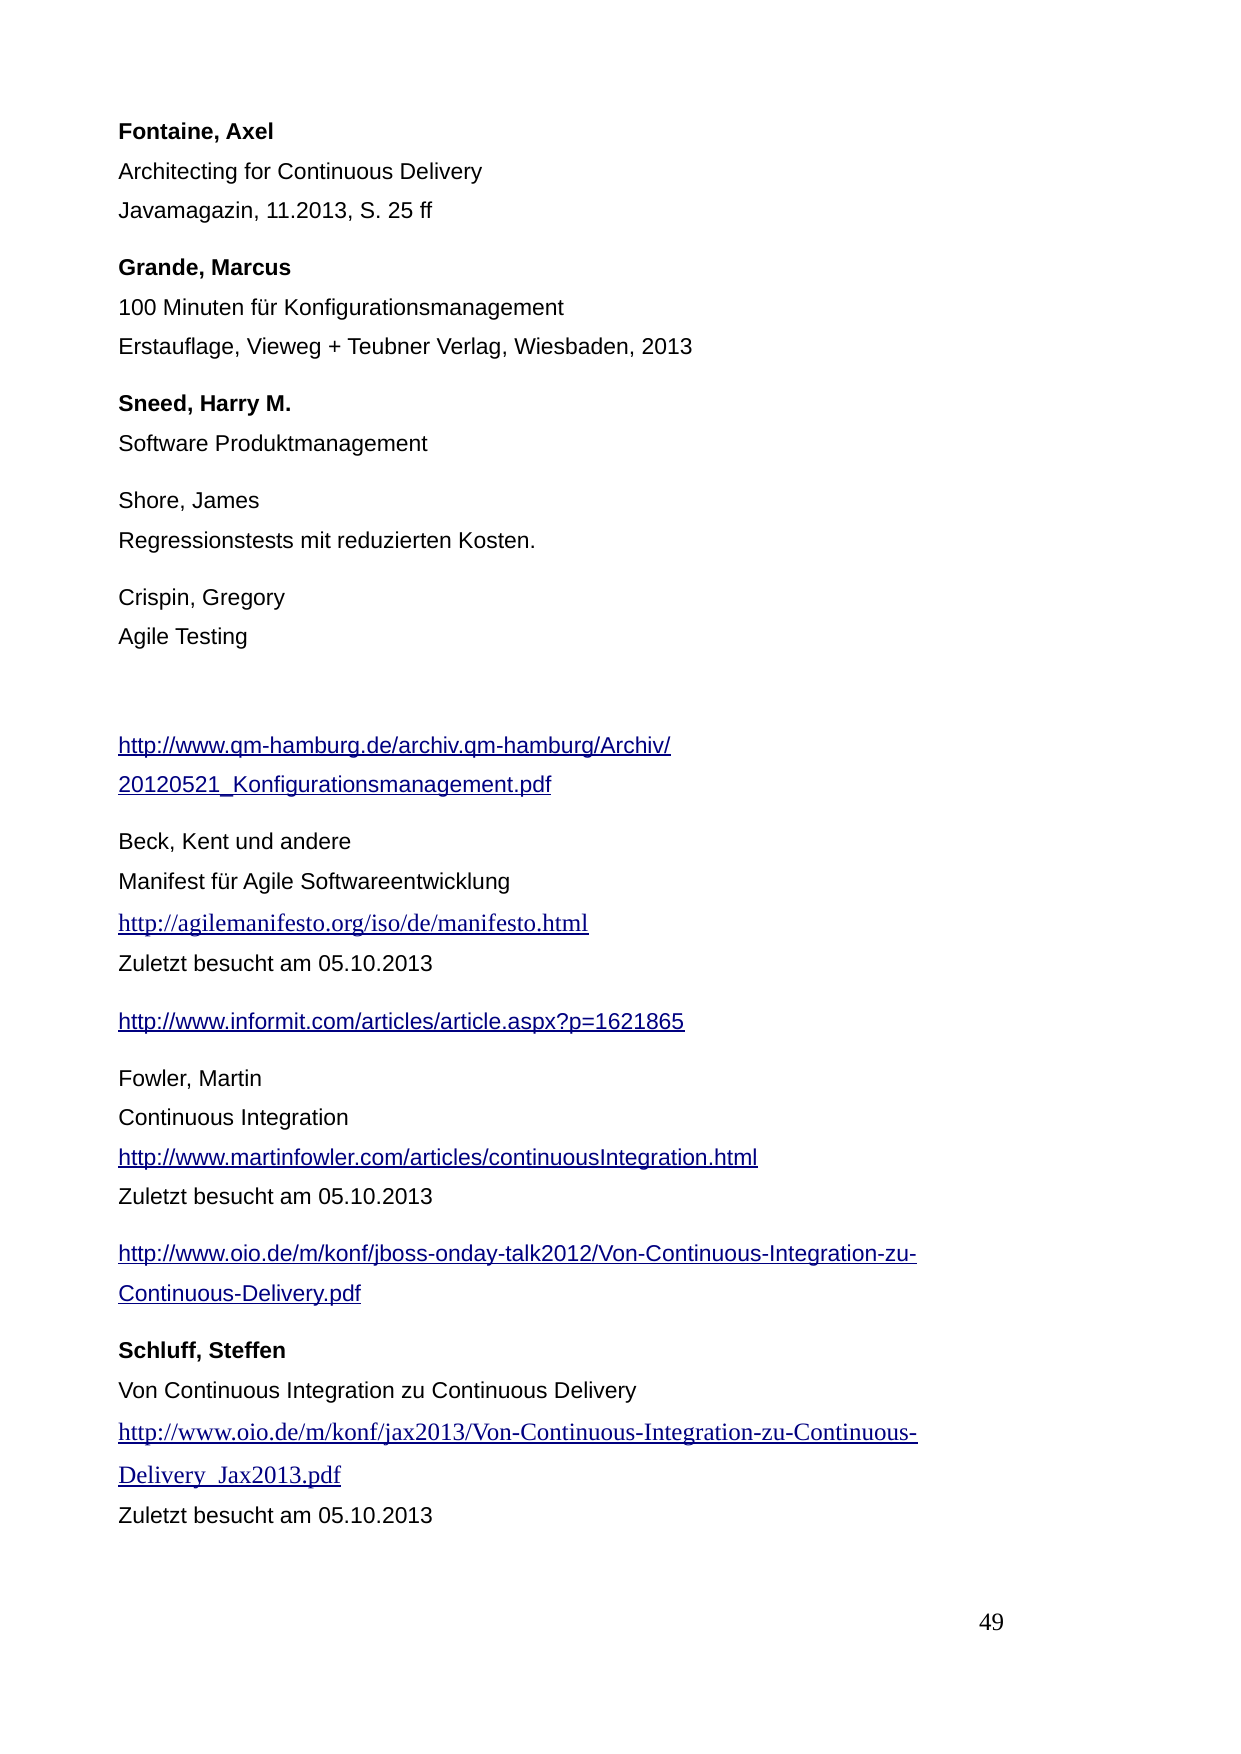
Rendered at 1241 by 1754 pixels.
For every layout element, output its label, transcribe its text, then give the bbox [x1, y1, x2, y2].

text Fontaine, Axel Architecting for Continuous Delivery Javamagazin, 11.2013, S. 25 ff [118, 118, 1004, 223]
text Fowler, Martin Continuous Integration http://www.martinfowler.com/articles/continuousIntegration.html Zuletzt besucht am 05.10.2013 [118, 1065, 1004, 1209]
text Grande, Marcus 100 Minuten für Konfigurationsmanagement Erstauflage, Vieweg + Teubner Verlag, Wiesbaden, 2013 [118, 254, 1004, 359]
text Schluff, Steffen Von Continuous Integration zu Continuous Delivery http://www.oio.de/m/konf/jax2013/Von-Continuous-Integration-zu-Continuous-Delivery_Jax2013.pdf Zuletzt besucht am 05.10.2013 [118, 1337, 1004, 1529]
text Sneed, Harry M. Software Produktmanagement [118, 390, 1004, 456]
text http://www.informit.com/articles/article.aspx?p=1621865 [118, 1008, 1004, 1034]
text Beck, Kent und andere Manifest für Agile Softwareentwicklung http://agilemanifesto.org/iso/de/manifesto.html Zuletzt besucht am 05.10.2013 [118, 828, 1004, 977]
text http://www.oio.de/m/konf/jboss-onday-talk2012/Von-Continuous-Integration-zu-Continuous-Delivery.pdf [118, 1240, 1004, 1306]
text Shore, James Regressionstests mit reduzierten Kosten. [118, 487, 1004, 553]
text http://www.qm-hamburg.de/archiv.qm-hamburg/Archiv/20120521_Konfigurationsmanagement.pdf [118, 732, 1004, 797]
text Crispin, Gregory Agile Testing [118, 584, 1004, 649]
